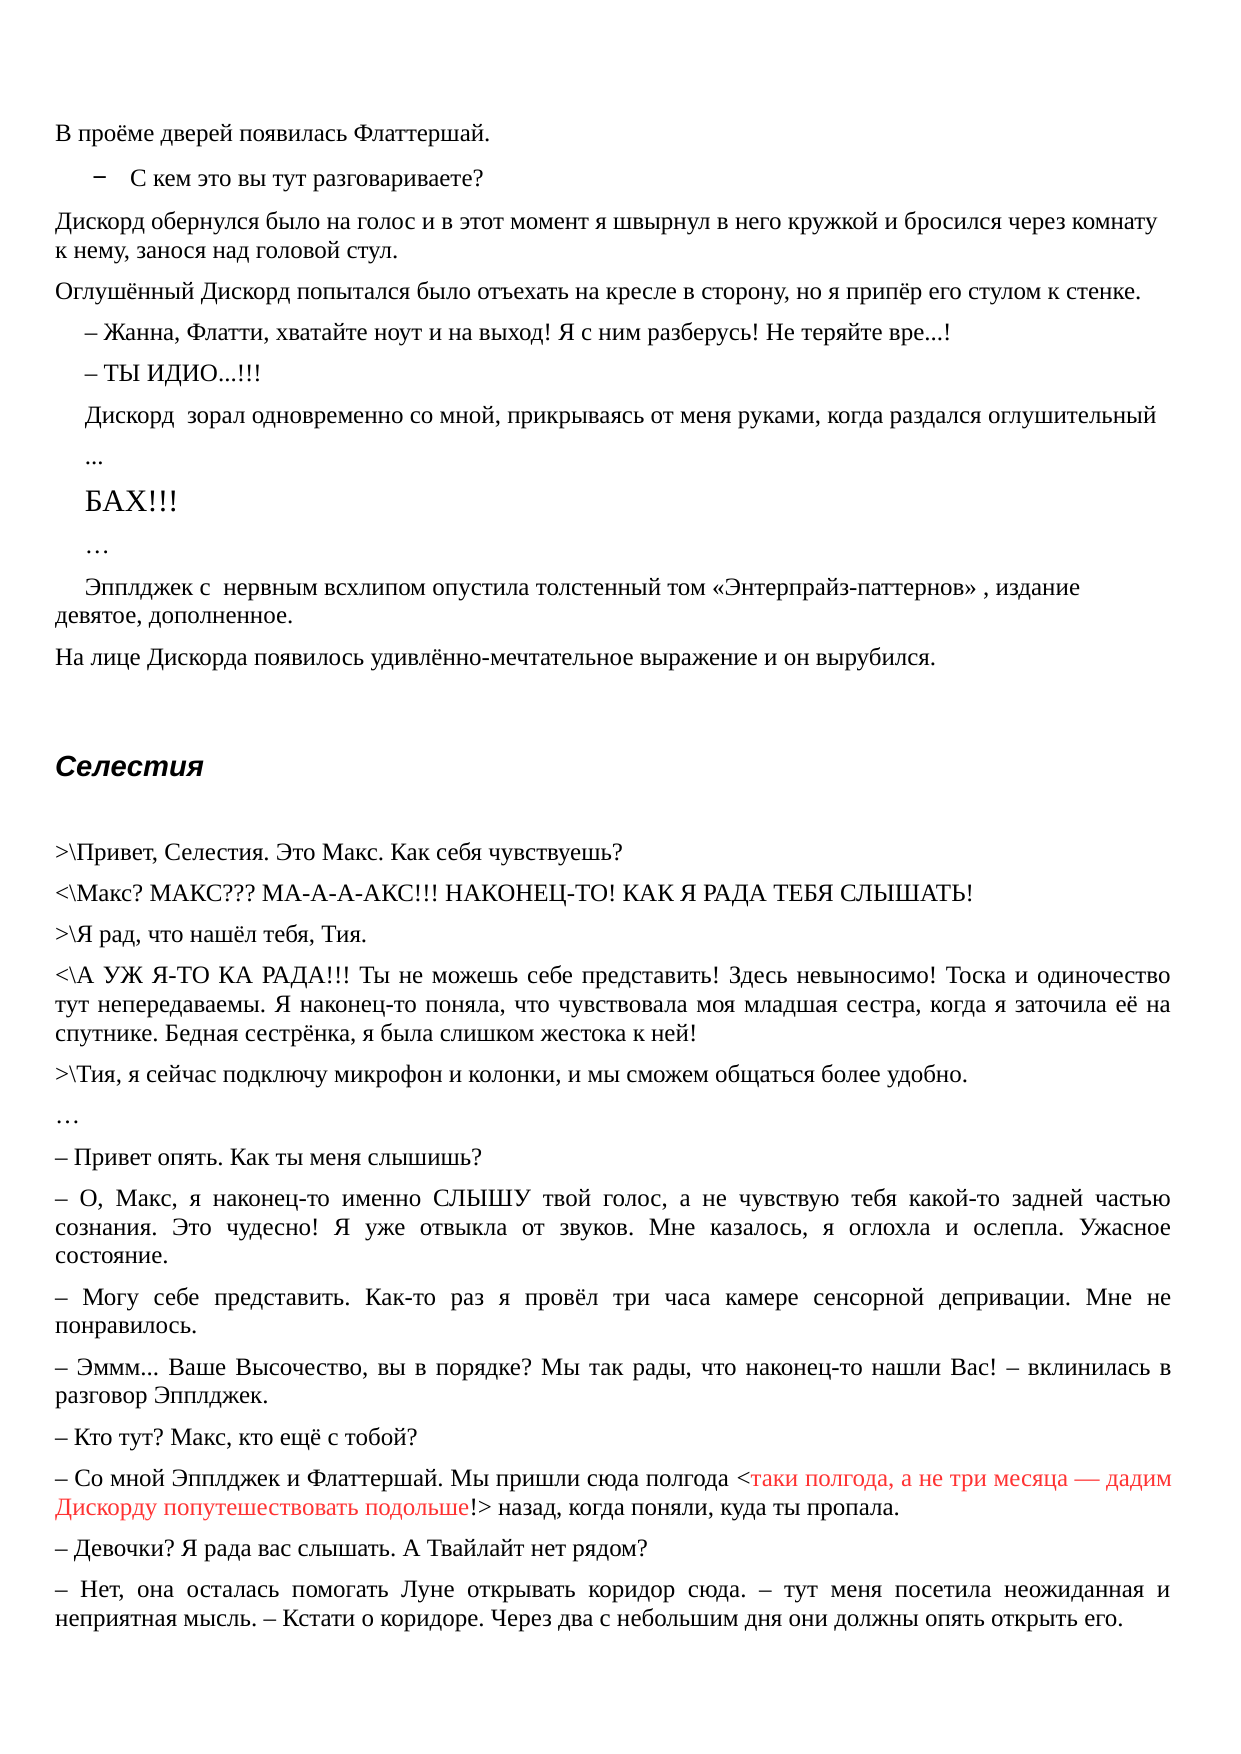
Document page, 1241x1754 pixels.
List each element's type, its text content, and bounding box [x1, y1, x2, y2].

text На лице Дискорда появилось удивлённо-мечтательное выражение и он вырубился. [55, 642, 1172, 671]
text Дискорд зорал одновременно со мной, прикрываясь от меня руками, когда раздался оглушительный [55, 400, 1172, 428]
text – Девочки? Я рада вас слышать. А Твайлайт нет рядом? [55, 1533, 1172, 1562]
text В проёме дверей появилась Флаттершай. [55, 118, 1172, 147]
text – ТЫ ИДИО...!!! [55, 358, 1172, 387]
subtitle Селестия [55, 749, 1172, 783]
text – Со мной Эпплджек и Флаттершай. Мы пришли сюда полгода <таки полгода, а не три месяца — дадим Дискорду попутешествовать подольше!> назад, когда поняли, куда ты пропала. [55, 1463, 1172, 1520]
text – Жанна, Флатти, хватайте ноут и на выход! Я с ним разберусь! Не теряйте вре...! [55, 317, 1172, 346]
text … [55, 1100, 1172, 1129]
text – О, Макс, я наконец-то именно СЛЫШУ твой голос, а не чувствую тебя какой-то задней частью сознания. Это чудесно! Я уже отвыкла от звуков. Мне казалось, я оглохла и ослепла. Ужасное состояние. [55, 1183, 1172, 1269]
text >\Тия, я сейчас подключу микрофон и колонки, и мы сможем общаться более удобно. [55, 1059, 1172, 1088]
text >\Привет, Селестия. Это Макс. Как себя чувствуешь? [55, 837, 1172, 865]
text – Могу себе представить. Как-то раз я провёл три часа камере сенсорной депривации. Мне не понравилось. [55, 1282, 1172, 1339]
list Дискорд обернулся было на голос и в этот момент я швырнул в него кружкой и бросился через комнату к нему, занося над головой стул. [55, 206, 1172, 263]
text >\Я рад, что нашёл тебя, Тия. [55, 919, 1172, 948]
text <\А УЖ Я-ТО КА РАДА!!! Ты не можешь себе представить! Здесь невыносимо! Тоска и одиночество тут непередаваемы. Я наконец-то поняла, что чувствовала моя младшая сестра, когда я заточила её на спутнике. Бедная сестрёнка, я была слишком жестока к ней! [55, 960, 1172, 1047]
text БАХ!!! [55, 482, 1172, 518]
text … [55, 531, 1172, 559]
text Эпплджек с нервным всхлипом опустила толстенный том «Энтерпрайз-паттернов» , издание девятое, дополненное. [55, 572, 1172, 629]
text – Эммм... Ваше Высочество, вы в порядке? Мы так рады, что наконец-то нашли Вас! – вклинилась в разговор Эпплджек. [55, 1352, 1172, 1409]
text <\Макс? МАКС??? МА-А-А-АКС!!! НАКОНЕЦ-ТО! КАК Я РАДА ТЕБЯ СЛЫШАТЬ! [55, 878, 1172, 907]
text – Кто тут? Макс, кто ещё с тобой? [55, 1422, 1172, 1450]
text – Нет, она осталась помогать Луне открывать коридор сюда. – тут меня посетила неожиданная и неприятная мысль. – Кстати о коридоре. Через два с небольшим дня они должны опять открыть его. [55, 1574, 1172, 1632]
text – Привет опять. Как ты меня слышишь? [55, 1142, 1172, 1170]
text Оглушённый Дискорд попытался было отъехать на кресле в сторону, но я припёр его стулом к стенке. [55, 276, 1172, 305]
text ... [55, 441, 1172, 470]
list С кем это вы тут разговариваете? [92, 159, 1172, 193]
